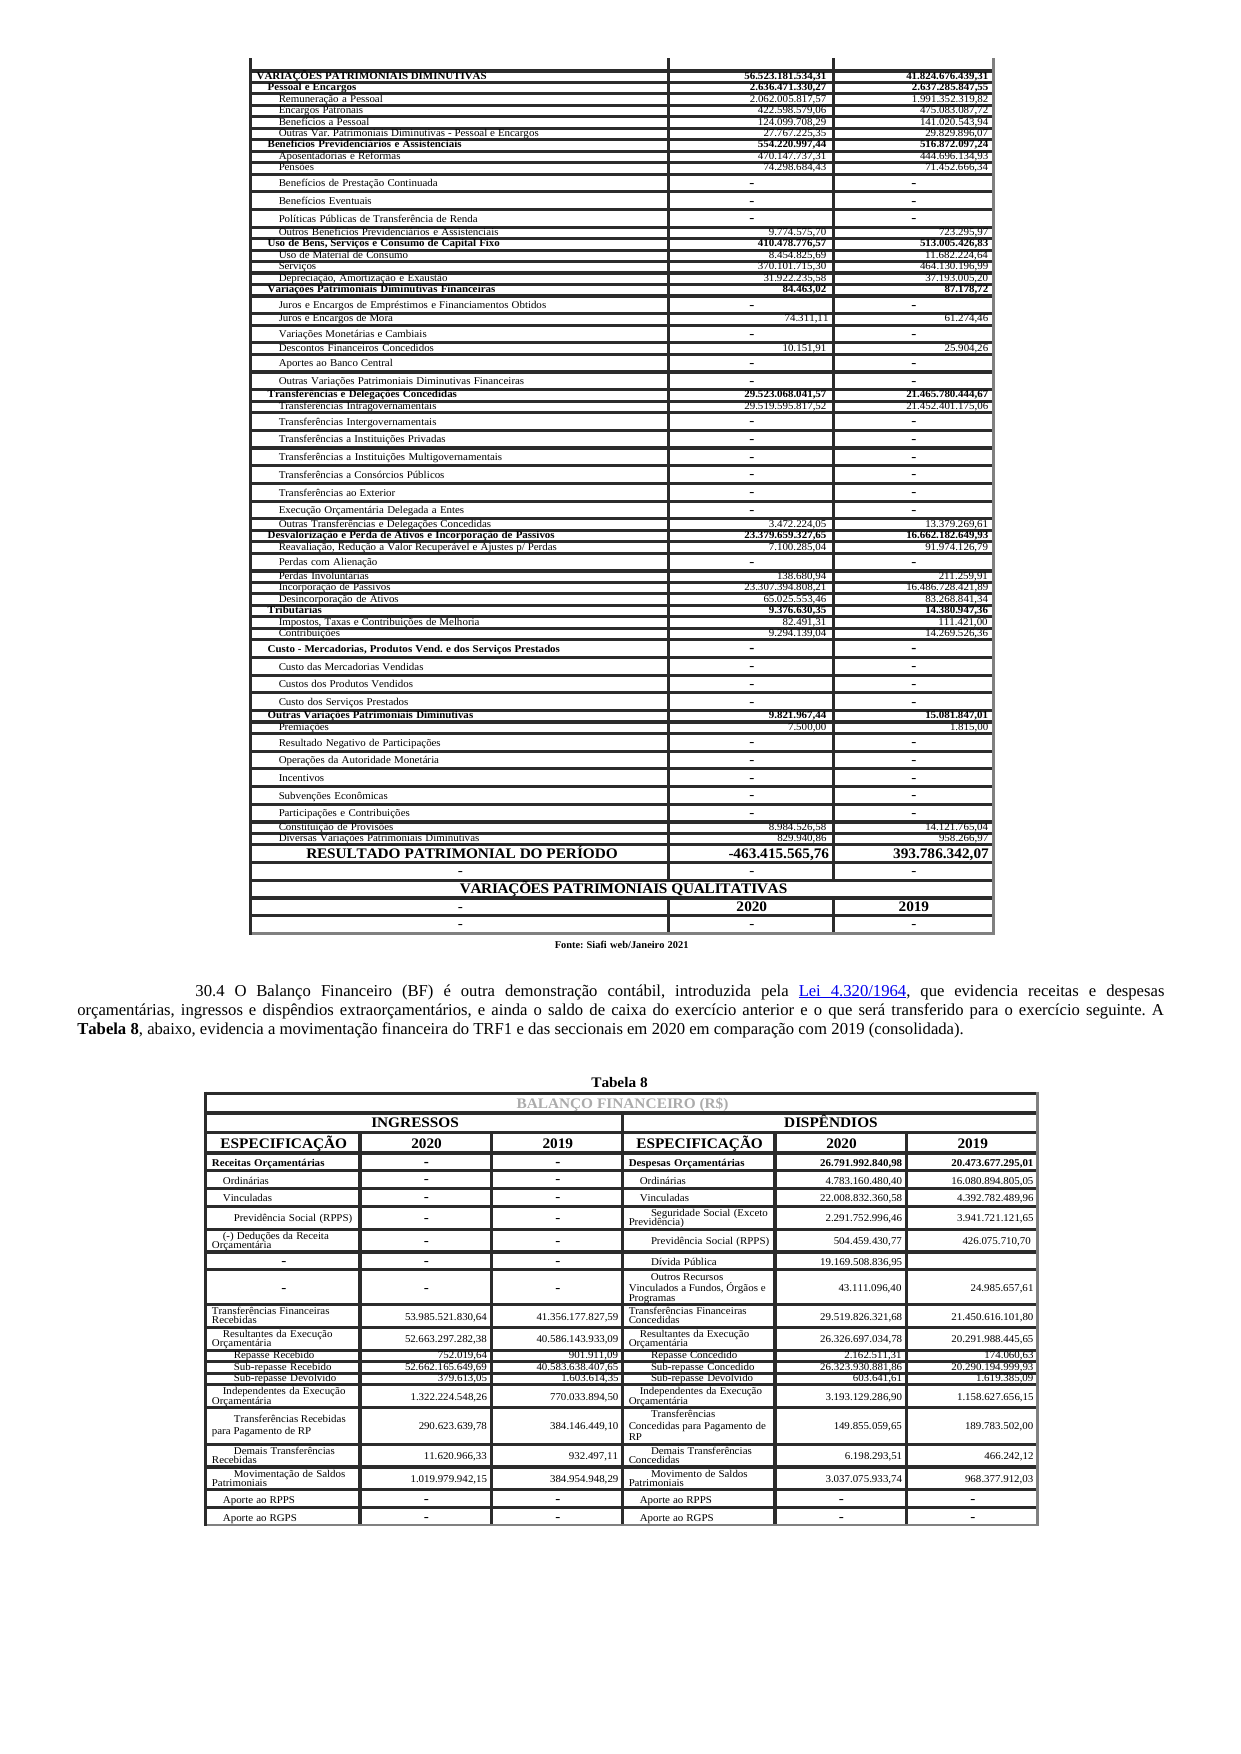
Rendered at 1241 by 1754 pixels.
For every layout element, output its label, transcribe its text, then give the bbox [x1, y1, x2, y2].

table_cell 379.613,05 [362, 1375, 490, 1383]
table_cell - [362, 1208, 490, 1227]
table_cell Demais Transferências Recebidas [207, 1446, 358, 1465]
table_cell 23.379.659.327,65 [670, 532, 832, 540]
table_cell 138.680,94 [670, 573, 832, 581]
table_cell Resultado Negativo de Participações [252, 735, 667, 749]
table_cell 6.198.293,51 [777, 1446, 905, 1465]
table_cell 2.162.511,31 [777, 1352, 905, 1360]
table_cell 475.083.087,72 [835, 107, 992, 115]
table_cell 290.623.639,78 [362, 1409, 490, 1443]
table_cell 43.111.096,40 [777, 1271, 905, 1303]
table_cell 7.500,00 [670, 724, 832, 732]
table_cell - [835, 555, 992, 569]
table_cell 20.473.677.295,01 [908, 1155, 1036, 1169]
table_cell 8.984.526,58 [670, 824, 832, 832]
table_cell - [362, 1271, 490, 1303]
table_cell - [670, 864, 832, 879]
table_cell 29.519.826.321,68 [777, 1306, 905, 1326]
table_cell - [835, 467, 992, 482]
table_cell Transferências Recebidas para Pagamento de RP [207, 1409, 358, 1443]
table_cell - [835, 327, 992, 341]
table_cell 20.290.194.999,93 [908, 1363, 1036, 1372]
table_cell 9.294.139,04 [670, 630, 832, 638]
table_cell Uso de Material de Consumo [252, 252, 667, 260]
table_cell 16.080.894.805,05 [908, 1172, 1036, 1187]
table_cell - [252, 900, 667, 914]
table_cell 426.075.710,70 [908, 1231, 1036, 1250]
table_cell - [670, 298, 832, 312]
table_cell 211.259,91 [835, 573, 992, 581]
table_cell Custos dos Produtos Vendidos [252, 677, 667, 691]
list O Balanço Financeiro (BF) é outra demonstração contábil, introduzida pela Lei 4.320/1964, que evidencia receitas e despesas orçamentárias, ingressos e dispêndios extraorçamentários, e ainda o saldo de caixa do exercício anterior e o que será transferido para o exercício seguinte. A Tabela 8, abaixo, evidencia a movimentação financeira do TRF1 e das seccionais em 2020 em comparação com 2019 (consolidada). [77, 981, 1165, 1038]
table_cell Desincorporação de Ativos [252, 595, 667, 604]
table_cell Subvenções Econômicas [252, 788, 667, 803]
table_cell Políticas Públicas de Transferência de Renda [252, 211, 667, 226]
table_cell Juros e Encargos de Mora [252, 315, 667, 323]
table_cell - [835, 770, 992, 785]
table_cell - [670, 503, 832, 517]
table_cell 554.220.997,44 [670, 141, 832, 149]
table_cell Tributárias [252, 607, 667, 615]
table_cell Sub-repasse Recebido [207, 1363, 358, 1372]
table_cell Transferências Concedidas para Pagamento de RP [624, 1409, 773, 1443]
table_cell Impostos, Taxas e Contribuições de Melhoria [252, 618, 667, 627]
table_cell 83.268.841,34 [835, 595, 992, 604]
table_cell - [670, 193, 832, 208]
table_cell 26.791.992.840,98 [777, 1155, 905, 1169]
table_cell 41.824.676.439,31 [835, 73, 992, 81]
table_cell Transferências Financeiras Recebidas [207, 1306, 358, 1326]
table_cell 1.603.614,35 [493, 1375, 621, 1383]
table_cell 14.380.947,36 [835, 607, 992, 615]
table_header BALANÇO FINANCEIRO (R$) [207, 1095, 1036, 1111]
table_cell ESPECIFICAÇÃO [207, 1134, 358, 1151]
table_cell - [670, 735, 832, 749]
table_cell - [670, 450, 832, 464]
table_cell 41.356.177.827,59 [493, 1306, 621, 1326]
table_cell (-) Deduções da Receita Orçamentária [207, 1231, 358, 1250]
table_cell 20.291.988.445,65 [908, 1329, 1036, 1349]
table_cell 3.472.224,05 [670, 520, 832, 529]
table_cell - [670, 374, 832, 388]
table_cell VARIAÇÕES PATRIMONIAIS QUALITATIVAS [252, 882, 992, 896]
table_cell 189.783.502,00 [908, 1409, 1036, 1443]
table_cell 370.101.715,30 [670, 263, 832, 271]
table_cell - [835, 298, 992, 312]
table_cell 516.872.097,24 [835, 141, 992, 149]
table_cell Despesas Orçamentárias [624, 1155, 773, 1169]
table_cell Reavaliação, Redução a Valor Recuperável e Ajustes p/ Perdas [252, 543, 667, 552]
table_cell - [670, 917, 832, 932]
table_cell Independentes da Execução Orçamentária [624, 1386, 773, 1406]
table_cell 2.062.005.817,57 [670, 95, 832, 104]
table_cell Outras Variações Patrimoniais Diminutivas [252, 712, 667, 720]
table_cell 422.598.579,06 [670, 107, 832, 115]
table_cell - [670, 485, 832, 499]
table_cell 52.662.165.649,69 [362, 1363, 490, 1372]
table_cell Perdas com Alienação [252, 555, 667, 569]
table_cell - [908, 1509, 1036, 1524]
table_cell Remuneração a Pessoal [252, 95, 667, 104]
table_cell INGRESSOS [207, 1115, 621, 1131]
table_cell 26.326.697.034,78 [777, 1329, 905, 1349]
table_cell - [670, 788, 832, 803]
table_cell - [670, 414, 832, 429]
table_cell 3.941.721.121,65 [908, 1208, 1036, 1227]
table_cell Sub-repasse Devolvido [207, 1375, 358, 1383]
table_cell 19.169.508.836,95 [777, 1254, 905, 1268]
table_cell 2.636.471.330,27 [670, 84, 832, 92]
table_cell - [835, 374, 992, 388]
table_cell 27.767.225,35 [670, 130, 832, 138]
table_cell 444.696.134,93 [835, 153, 992, 161]
table_cell Incentivos [252, 770, 667, 785]
table_cell 21.450.616.101,80 [908, 1306, 1036, 1326]
table_cell Pensões [252, 164, 667, 172]
table_header [670, 58, 832, 69]
table_cell 770.033.894,50 [493, 1386, 621, 1406]
table_cell 8.454.825,69 [670, 252, 832, 260]
table_cell Juros e Encargos de Empréstimos e Financiamentos Obtidos [252, 298, 667, 312]
table_cell - [493, 1155, 621, 1169]
table_cell - [670, 356, 832, 370]
table_cell - [670, 432, 832, 446]
table_cell Previdência Social (RPPS) [207, 1208, 358, 1227]
table_cell Encargos Patronais [252, 107, 667, 115]
table_cell [908, 1254, 1036, 1268]
table_cell 384.954.948,29 [493, 1469, 621, 1488]
table_cell - [835, 677, 992, 691]
table_cell ESPECIFICAÇÃO [624, 1134, 773, 1151]
table_cell 464.130.196,99 [835, 263, 992, 271]
table_cell 65.025.553,46 [670, 595, 832, 604]
table_cell - [670, 770, 832, 785]
table_cell 25.904,26 [835, 344, 992, 353]
table_cell - [362, 1254, 490, 1268]
table_cell 603.641,61 [777, 1375, 905, 1383]
table_cell 2019 [835, 900, 992, 914]
table_cell Outras Transferências e Delegações Concedidas [252, 520, 667, 529]
table_cell - [835, 641, 992, 656]
table_cell - [670, 327, 832, 341]
table_cell Movimentação de Saldos Patrimoniais [207, 1469, 358, 1488]
table_cell 723.295,97 [835, 229, 992, 237]
table_cell 1.815,00 [835, 724, 992, 732]
table_cell Vinculadas [624, 1190, 773, 1204]
table_cell Transferências a Instituições Privadas [252, 432, 667, 446]
table_cell 3.037.075.933,74 [777, 1469, 905, 1488]
table_cell - [493, 1271, 621, 1303]
table_cell Outras Variações Patrimoniais Diminutivas Financeiras [252, 374, 667, 388]
table_cell - [207, 1254, 358, 1268]
table_cell - [835, 659, 992, 673]
table_cell 91.974.126,79 [835, 543, 992, 552]
table_cell Custo dos Serviços Prestados [252, 694, 667, 709]
table_cell 149.855.059,65 [777, 1409, 905, 1443]
table_cell Custo das Mercadorias Vendidas [252, 659, 667, 673]
table_cell - [670, 753, 832, 767]
table_cell 968.377.912,03 [908, 1469, 1036, 1488]
table_cell Aporte ao RGPS [207, 1509, 358, 1524]
table_cell 2020 [362, 1134, 490, 1151]
table_cell Vinculadas [207, 1190, 358, 1204]
table_cell 4.783.160.480,40 [777, 1172, 905, 1187]
table_cell Movimento de Saldos Patrimoniais [624, 1469, 773, 1488]
table_cell - [670, 176, 832, 190]
table_cell 1.322.224.548,26 [362, 1386, 490, 1406]
table_cell 504.459.430,77 [777, 1231, 905, 1250]
table_cell - [835, 503, 992, 517]
table_cell - [835, 788, 992, 803]
table_cell - [493, 1190, 621, 1204]
table_cell - [493, 1491, 621, 1506]
table_header [252, 58, 667, 69]
table_cell Aposentadorias e Reformas [252, 153, 667, 161]
table_cell Operações da Autoridade Monetária [252, 753, 667, 767]
table_cell Transferências ao Exterior [252, 485, 667, 499]
table_cell - [493, 1509, 621, 1524]
table_cell - [670, 641, 832, 656]
table_cell Variações Patrimoniais Diminutivas Financeiras [252, 286, 667, 294]
table_cell Transferências a Instituições Multigovernamentais [252, 450, 667, 464]
table_cell Repasse Recebido [207, 1352, 358, 1360]
table_cell - [670, 677, 832, 691]
table_cell - [835, 806, 992, 820]
table_cell - [835, 917, 992, 932]
table_cell 29.519.595.817,52 [670, 403, 832, 411]
table_cell 958.266,97 [835, 835, 992, 843]
table_cell 21.465.780.444,67 [835, 391, 992, 399]
table_cell Independentes da Execução Orçamentária [207, 1386, 358, 1406]
table_cell - [777, 1509, 905, 1524]
table_cell Aporte ao RPPS [207, 1491, 358, 1506]
table_cell - [670, 467, 832, 482]
table_cell Sub-repasse Concedido [624, 1363, 773, 1372]
table_cell -463.415.565,76 [670, 846, 832, 861]
table_cell Ordinárias [624, 1172, 773, 1187]
table_cell Transferências Intergovernamentais [252, 414, 667, 429]
table_header [835, 58, 992, 69]
table_cell 23.307.394.808,21 [670, 584, 832, 592]
table_cell Outros Recursos Vinculados a Fundos, Órgãos e Programas [624, 1271, 773, 1303]
table_cell Pessoal e Encargos [252, 84, 667, 92]
table_cell 932.497,11 [493, 1446, 621, 1465]
table_cell - [908, 1491, 1036, 1506]
table_cell 40.586.143.933,09 [493, 1329, 621, 1349]
table_cell 14.121.765,04 [835, 824, 992, 832]
table_cell - [362, 1509, 490, 1524]
table_cell 829.940,86 [670, 835, 832, 843]
table_cell - [670, 694, 832, 709]
table_cell 87.178,72 [835, 286, 992, 294]
table_cell 2019 [908, 1134, 1036, 1151]
table_cell 4.392.782.489,96 [908, 1190, 1036, 1204]
table_cell DISPÊNDIOS [624, 1115, 1036, 1131]
table_cell 82.491,31 [670, 618, 832, 627]
table_cell VARIAÇÕES PATRIMONIAIS DIMINUTIVAS [252, 73, 667, 81]
table_cell - [835, 176, 992, 190]
table_cell 410.478.776,57 [670, 240, 832, 248]
table_cell - [362, 1190, 490, 1204]
table_cell 513.005.426,83 [835, 240, 992, 248]
table_cell 29.523.068.041,57 [670, 391, 832, 399]
table_cell Perdas Involuntárias [252, 573, 667, 581]
table_cell 1.158.627.656,15 [908, 1386, 1036, 1406]
table_cell Desvalorização e Perda de Ativos e Incorporação de Passivos [252, 532, 667, 540]
table_cell - [835, 193, 992, 208]
table_cell 141.020.543,94 [835, 118, 992, 127]
table_cell 2020 [777, 1134, 905, 1151]
table_cell 37.193.005,20 [835, 275, 992, 283]
table_cell Participações e Contribuições [252, 806, 667, 820]
table_cell Transferências Financeiras Concedidas [624, 1306, 773, 1326]
table_cell 9.821.967,44 [670, 712, 832, 720]
table_cell Demais Transferências Concedidas [624, 1446, 773, 1465]
table_cell 9.774.575,70 [670, 229, 832, 237]
table_cell Benefícios Eventuais [252, 193, 667, 208]
table_cell Contribuições [252, 630, 667, 638]
table_cell Benefícios a Pessoal [252, 118, 667, 127]
table_cell 2019 [493, 1134, 621, 1151]
table_cell Custo - Mercadorias, Produtos Vend. e dos Serviços Prestados [252, 641, 667, 656]
table_cell 2020 [670, 900, 832, 914]
table_cell 71.452.666,34 [835, 164, 992, 172]
table_cell 21.452.401.175,06 [835, 403, 992, 411]
table_cell 26.323.930.881,86 [777, 1363, 905, 1372]
table_cell 24.985.657,61 [908, 1271, 1036, 1303]
table_cell Variações Monetárias e Cambiais [252, 327, 667, 341]
table_cell 13.379.269,61 [835, 520, 992, 529]
table_cell Aporte ao RGPS [624, 1509, 773, 1524]
table_cell Ordinárias [207, 1172, 358, 1187]
table_cell - [670, 659, 832, 673]
table_cell 40.583.638.407,65 [493, 1363, 621, 1372]
table_cell Aportes ao Banco Central [252, 356, 667, 370]
table_cell Incorporação de Passivos [252, 584, 667, 592]
table_cell - [207, 1271, 358, 1303]
table_cell - [670, 806, 832, 820]
table_cell Resultantes da Execução Orçamentária [207, 1329, 358, 1349]
text Fonte: Siafi web/Janeiro 2021 [87, 939, 1156, 951]
table_cell Aporte ao RPPS [624, 1491, 773, 1506]
table_cell Seguridade Social (Exceto Previdência) [624, 1208, 773, 1227]
table_cell 393.786.342,07 [835, 846, 992, 861]
table_cell - [835, 864, 992, 879]
table_cell - [252, 864, 667, 879]
table_cell - [777, 1491, 905, 1506]
table_cell 466.242,12 [908, 1446, 1036, 1465]
table_cell - [835, 211, 992, 226]
table_cell - [835, 414, 992, 429]
table_cell - [835, 450, 992, 464]
table_cell 29.829.896,07 [835, 130, 992, 138]
table_cell 74.311,11 [670, 315, 832, 323]
table_cell Depreciação, Amortização e Exaustão [252, 275, 667, 283]
table_cell Execução Orçamentária Delegada a Entes [252, 503, 667, 517]
table_cell 1.619.385,09 [908, 1375, 1036, 1383]
table_cell - [835, 735, 992, 749]
table_cell 61.274,46 [835, 315, 992, 323]
table_cell Outras Var. Patrimoniais Diminutivas - Pessoal e Encargos [252, 130, 667, 138]
table_cell 901.911,09 [493, 1352, 621, 1360]
table_cell 7.100.285,04 [670, 543, 832, 552]
table_cell Transferências a Consórcios Públicos [252, 467, 667, 482]
table_cell 14.269.526,36 [835, 630, 992, 638]
table_cell 174.060,63 [908, 1352, 1036, 1360]
table_cell Serviços [252, 263, 667, 271]
table_cell 74.298.684,43 [670, 164, 832, 172]
table_cell 2.637.285.847,55 [835, 84, 992, 92]
table_cell Benefícios Previdenciários e Assistenciais [252, 141, 667, 149]
table_cell Transferências Intragovernamentais [252, 403, 667, 411]
table_cell Benefícios de Prestação Continuada [252, 176, 667, 190]
table_cell 16.662.182.649,93 [835, 532, 992, 540]
table_cell Receitas Orçamentárias [207, 1155, 358, 1169]
table_cell - [252, 917, 667, 932]
table_cell Repasse Concedido [624, 1352, 773, 1360]
table_cell 84.463,02 [670, 286, 832, 294]
table_cell Dívida Pública [624, 1254, 773, 1268]
table_cell 470.147.737,31 [670, 153, 832, 161]
table_cell 52.663.297.282,38 [362, 1329, 490, 1349]
table_cell 31.922.235,58 [670, 275, 832, 283]
table_cell - [835, 432, 992, 446]
table_cell Descontos Financeiros Concedidos [252, 344, 667, 353]
table_cell Uso de Bens, Serviços e Consumo de Capital Fixo [252, 240, 667, 248]
table_cell Premiações [252, 724, 667, 732]
table_cell - [362, 1172, 490, 1187]
table_cell 3.193.129.286,90 [777, 1386, 905, 1406]
table_cell - [835, 485, 992, 499]
table_cell - [362, 1231, 490, 1250]
text Tabela 8 [83, 1074, 1156, 1091]
table_cell Diversas Variações Patrimoniais Diminutivas [252, 835, 667, 843]
table_cell 10.151,91 [670, 344, 832, 353]
table_cell 124.099.708,29 [670, 118, 832, 127]
table_cell Transferências e Delegações Concedidas [252, 391, 667, 399]
table_cell 9.376.630,35 [670, 607, 832, 615]
table_cell - [493, 1172, 621, 1187]
table_cell 53.985.521.830,64 [362, 1306, 490, 1326]
table_cell 15.081.847,01 [835, 712, 992, 720]
table_cell - [362, 1155, 490, 1169]
table_cell 384.146.449,10 [493, 1409, 621, 1443]
table_cell 11.620.966,33 [362, 1446, 490, 1465]
table_cell - [362, 1491, 490, 1506]
table_cell 752.019,64 [362, 1352, 490, 1360]
table_cell - [670, 555, 832, 569]
table_cell 2.291.752.996,46 [777, 1208, 905, 1227]
table_cell - [670, 211, 832, 226]
table_cell 56.523.181.534,31 [670, 73, 832, 81]
table_cell - [493, 1254, 621, 1268]
table_cell 16.486.728.421,89 [835, 584, 992, 592]
table_cell - [835, 356, 992, 370]
table_cell Outros Benefícios Previdenciários e Assistenciais [252, 229, 667, 237]
table_cell 1.019.979.942,15 [362, 1469, 490, 1488]
table_cell Previdência Social (RPPS) [624, 1231, 773, 1250]
table_cell 1.991.352.319,82 [835, 95, 992, 104]
table_cell RESULTADO PATRIMONIAL DO PERÍODO [252, 846, 667, 861]
table_cell Constituição de Provisões [252, 824, 667, 832]
table_cell 111.421,00 [835, 618, 992, 627]
table_cell 22.008.832.360,58 [777, 1190, 905, 1204]
table_cell Sub-repasse Devolvido [624, 1375, 773, 1383]
table_cell - [493, 1208, 621, 1227]
table_cell - [493, 1231, 621, 1250]
table_cell Resultantes da Execução Orçamentária [624, 1329, 773, 1349]
table_cell - [835, 753, 992, 767]
table_cell - [835, 694, 992, 709]
table_cell 11.682.224,64 [835, 252, 992, 260]
